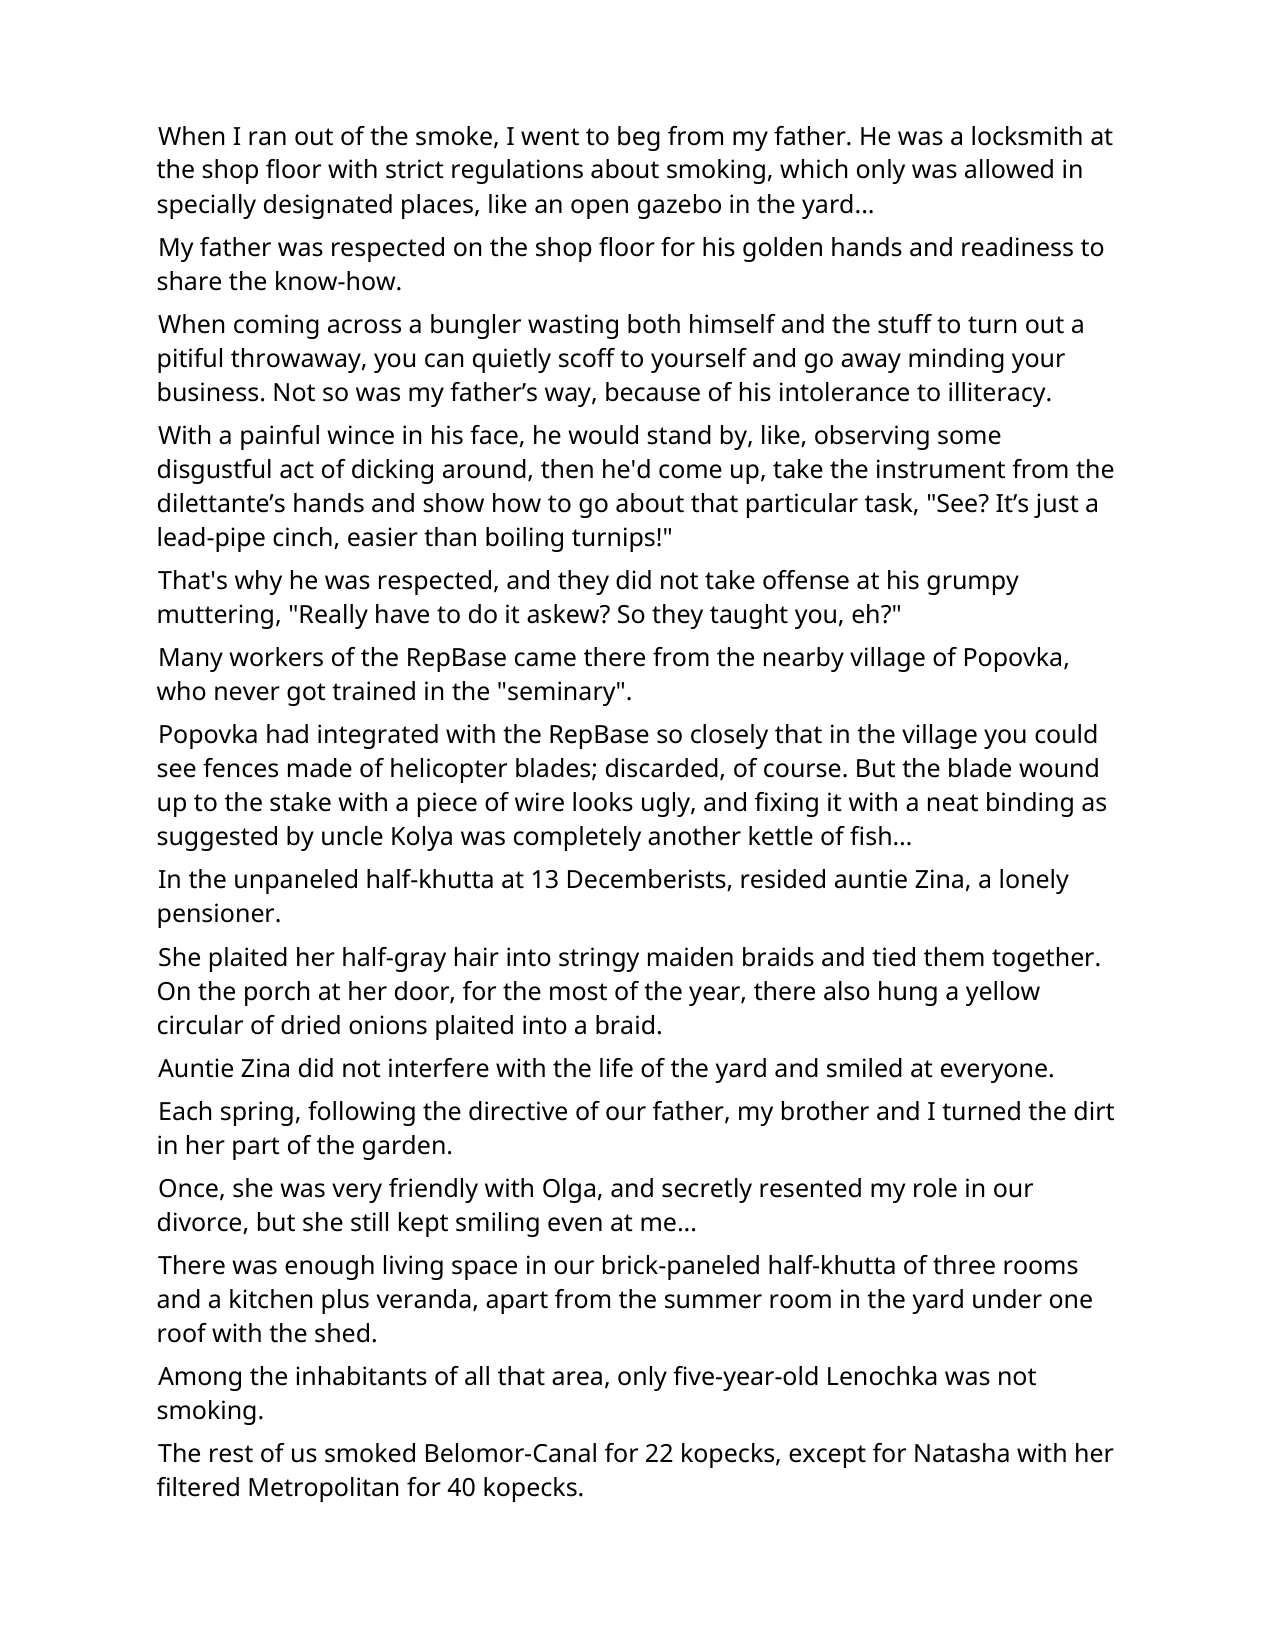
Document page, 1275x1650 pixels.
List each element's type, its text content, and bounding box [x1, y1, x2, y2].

text Many workers of the RepBase came there from the nearby village of Popovka, who never got trained in the "seminary". [156, 640, 1118, 708]
text Each spring, following the directive of our father, my brother and I turned the dirt in her part of the garden. [156, 1093, 1118, 1161]
text Once, she was very friendly with Olga, and secretly resented my role in our divorce, but she still kept smiling even at me... [156, 1170, 1118, 1238]
text Among the inhabitants of all that area, only five-year-old Lenochka was not smoking. [156, 1359, 1118, 1427]
text She plaited her half-gray hair into stringy maiden braids and tied them together. On the porch at her door, for the most of the year, there also hung a yellow circular of dried onions plaited into a braid. [156, 939, 1118, 1041]
text My father was respected on the shop floor for his golden hands and readiness to share the know-how. [156, 229, 1118, 297]
text Auntie Zina did not interfere with the life of the yard and smiled at everyone. [156, 1050, 1118, 1084]
text The rest of us smoked Belomor-Canal for 22 kopecks, except for Natasha with her filtered Metropolitan for 40 kopecks. [156, 1436, 1118, 1504]
text That's why he was respected, and they did not take offense at his grumpy muttering, "Really have to do it askew? So they taught you, eh?" [156, 563, 1118, 631]
text In the unpaneled half-khutta at 13 Decemberists, resided auntie Zina, a lonely pensioner. [156, 862, 1118, 930]
text Popovka had integrated with the RepBase so closely that in the village you could see fences made of helicopter blades; discarded, of course. But the blade wound up to the stake with a piece of wire looks ugly, and fixing it with a neat binding as suggested by uncle Kolya was completely another kettle of fish… [156, 717, 1118, 853]
text With a painful wince in his face, he would stand by, like, observing some disgustful act of dicking around, then he'd come up, take the instrument from the dilettante’s hands and show how to go about that particular task, "See? It’s just a lead-pipe cinch, easier than boiling turnips!" [156, 417, 1118, 554]
text When coming across a bungler wasting both himself and the stuff to turn out a pitiful throwaway, you can quietly scoff to yourself and go away minding your business. Not so was my father’s way, because of his intolerance to illiteracy. [156, 306, 1118, 408]
text There was enough living space in our brick-paneled half-khutta of three rooms and a kitchen plus veranda, apart from the summer room in the yard under one roof with the shed. [156, 1247, 1118, 1350]
text When I ran out of the smoke, I went to beg from my father. He was a locksmith at the shop floor with strict regulations about smoking, which only was allowed in specially designated places, like an open gazebo in the yard... [156, 118, 1118, 220]
